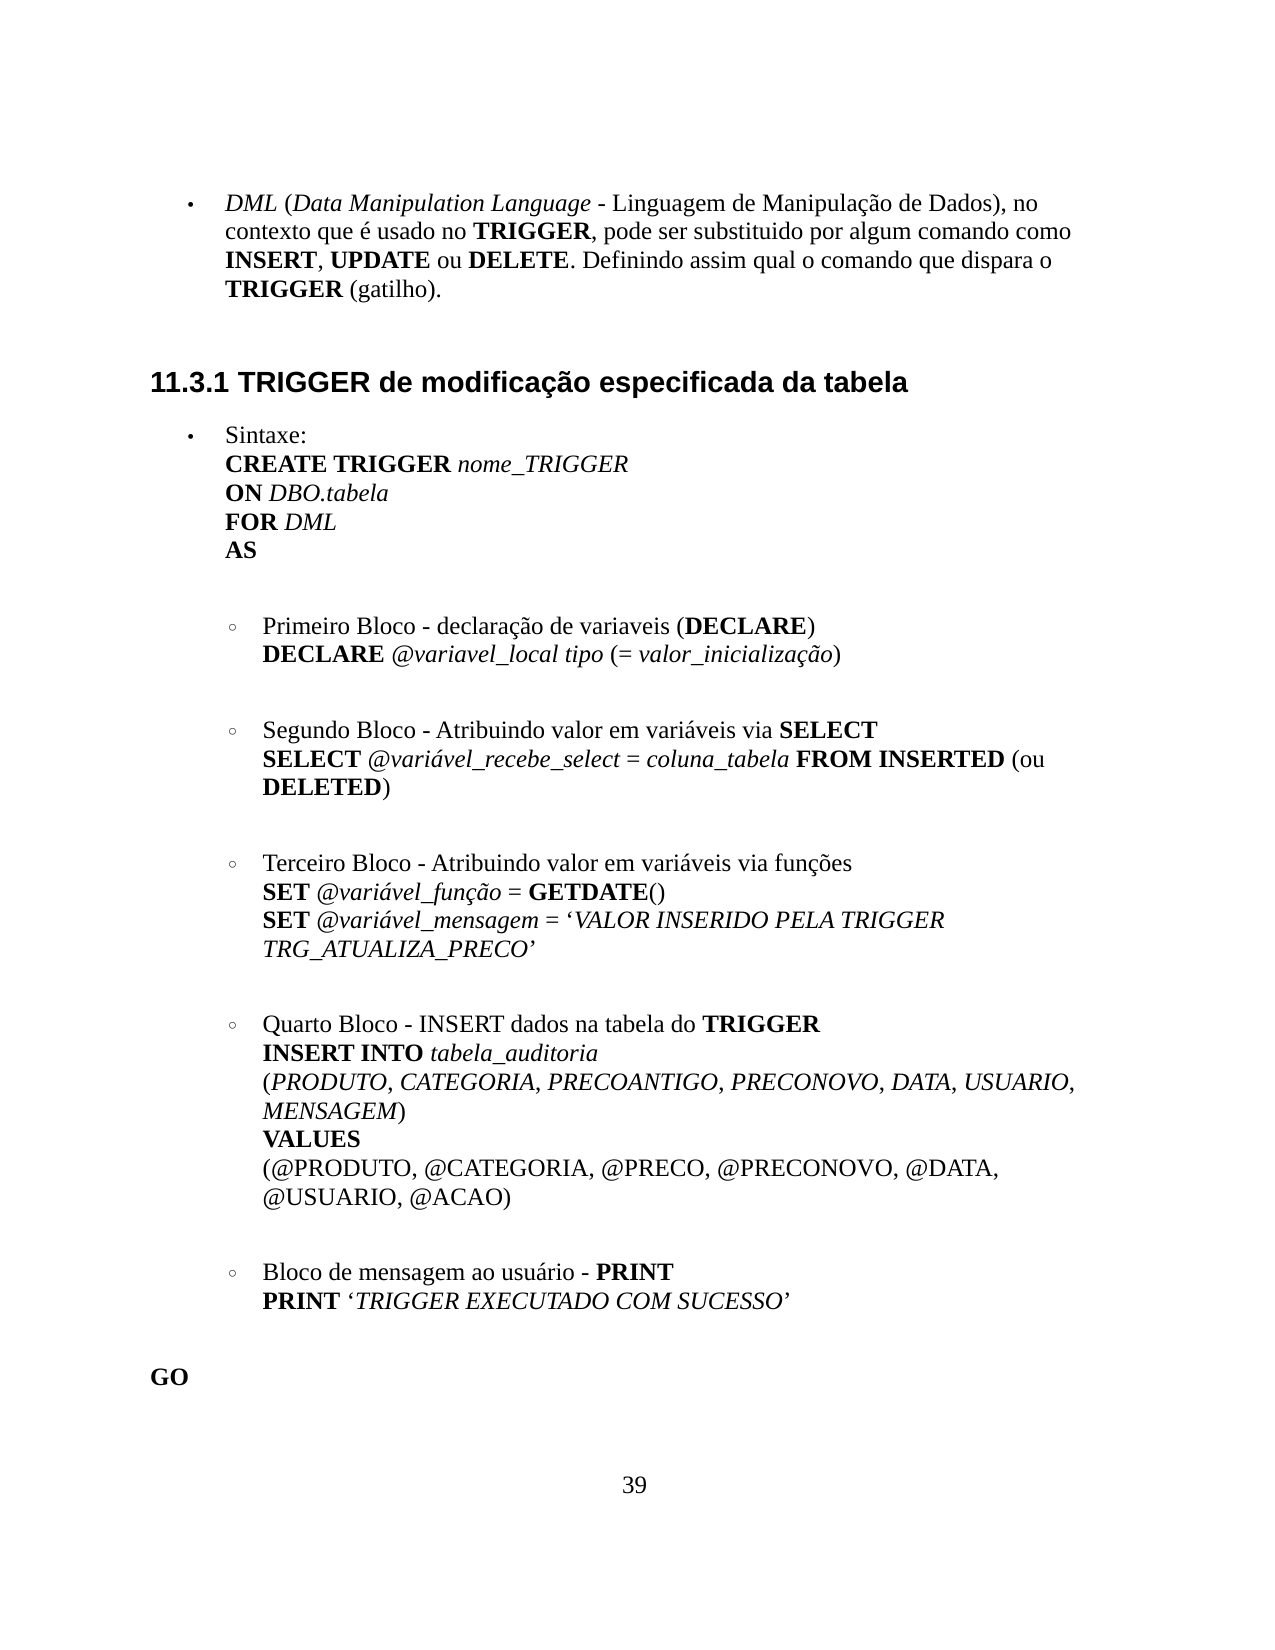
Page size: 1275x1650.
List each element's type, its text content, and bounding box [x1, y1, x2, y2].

list DML (Data Manipulation Language - Linguagem de Manipulação de Dados), no contexto que é usado no TRIGGER, pode ser substituido por algum comando como INSERT, UPDATE ou DELETE. Definindo assim qual o comando que dispara o TRIGGER (gatilho). [187, 188, 1125, 331]
list Terceiro Bloco - Atribuindo valor em variáveis via funções SET @variável_função = GETDATE() SET @variável_mensagem = ‘VALOR INSERIDO PELA TRIGGER TRG_ATUALIZA_PRECO’ [225, 848, 1125, 992]
text GO [150, 1362, 1125, 1419]
list Primeiro Bloco - declaração de variaveis (DECLARE) DECLARE @variavel_local tipo (= valor_inicialização) [225, 611, 1125, 697]
subtitle 11.3.1 TRIGGER de modificação especificada da tabela [150, 365, 1125, 399]
list [225, 150, 1125, 179]
list Bloco de mensagem ao usuário - PRINT PRINT ‘TRIGGER EXECUTADO COM SUCESSO’ [225, 1257, 1125, 1344]
list Sintaxe: CREATE TRIGGER nome_TRIGGER ON DBO.tabela FOR DML AS [187, 420, 1125, 593]
list Quarto Bloco - INSERT dados na tabela do TRIGGER INSERT INTO tabela_auditoria (PRODUTO, CATEGORIA, PRECOANTIGO, PRECONOVO, DATA, USUARIO, MENSAGEM) VALUES (@PRODUTO, @CATEGORIA, @PRECO, @PRECONOVO, @DATA, @USUARIO, @ACAO) [225, 1009, 1125, 1239]
list Segundo Bloco - Atribuindo valor em variáveis via SELECT SELECT @variável_recebe_select = coluna_tabela FROM INSERTED (ou DELETED) [225, 715, 1125, 830]
